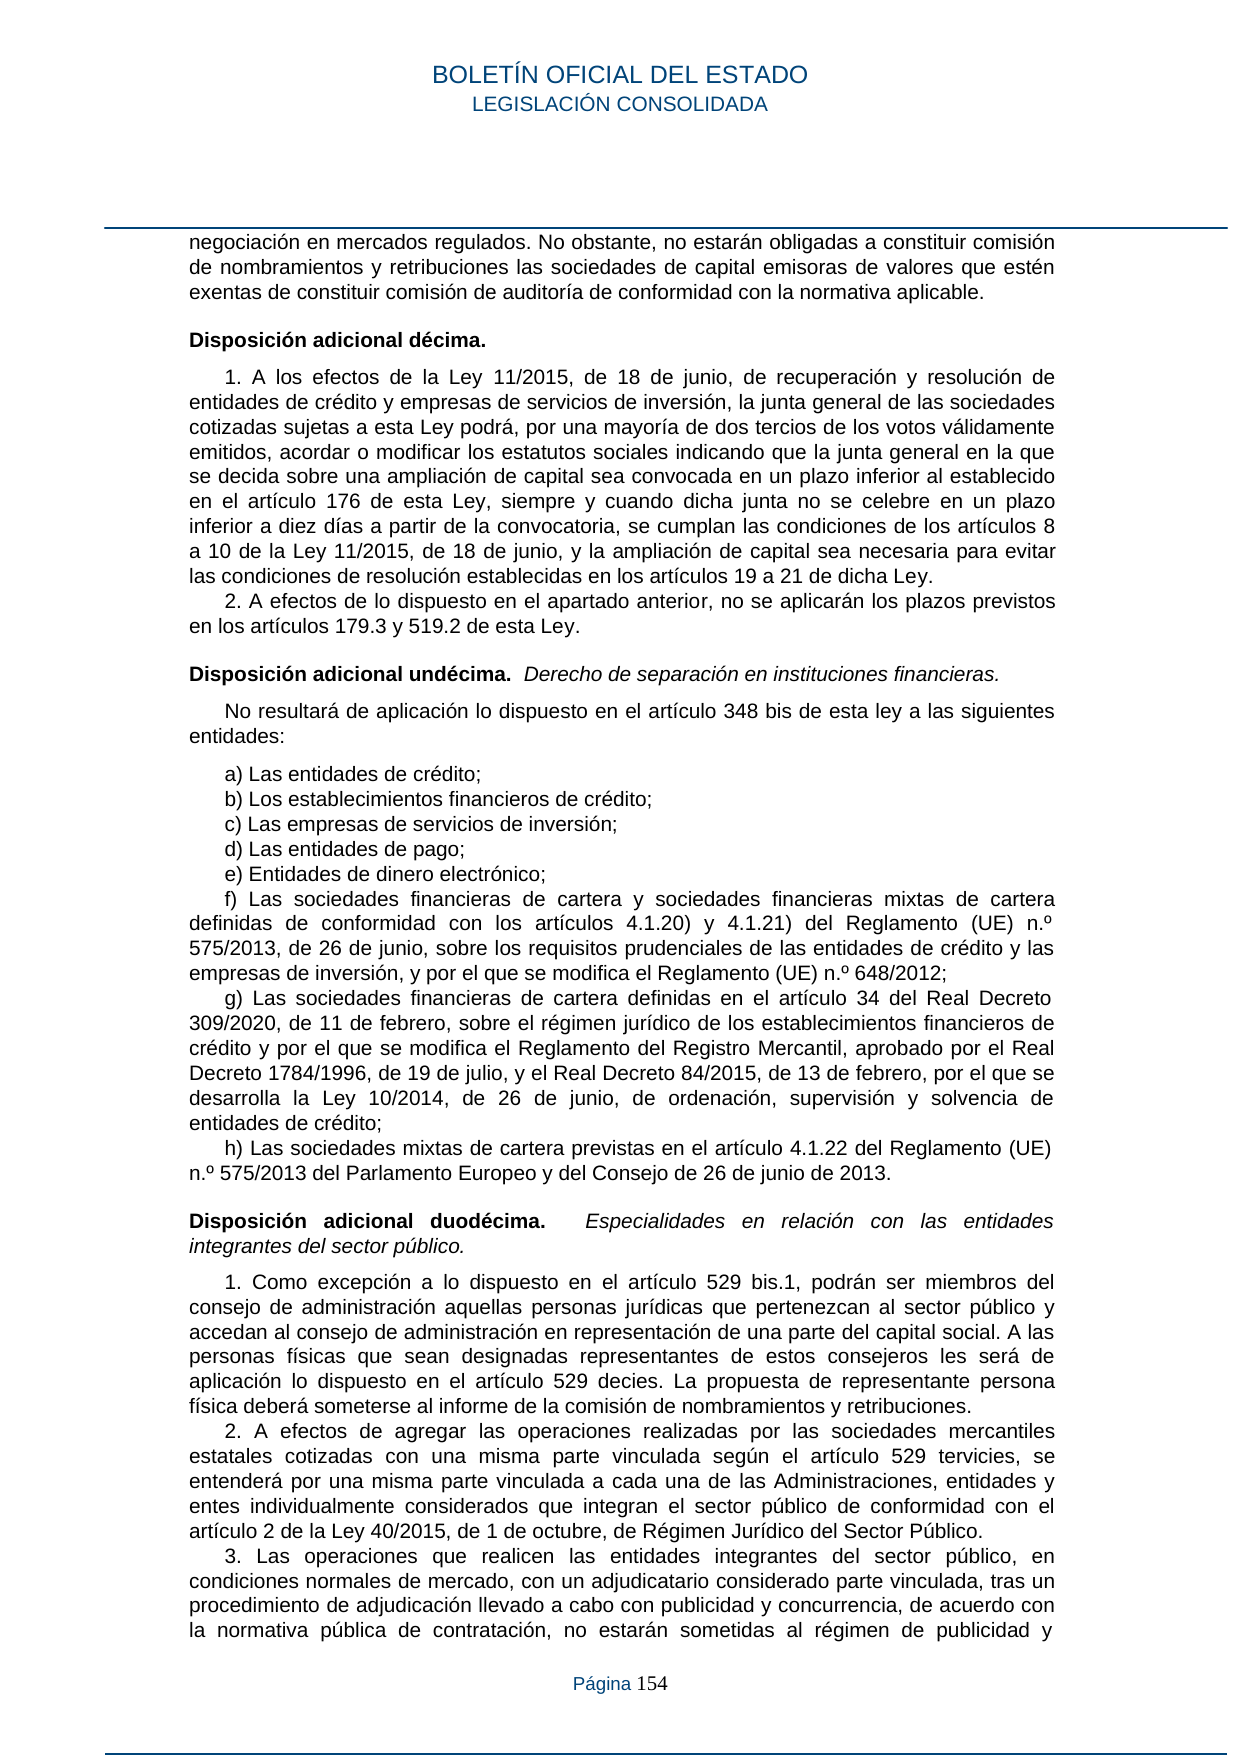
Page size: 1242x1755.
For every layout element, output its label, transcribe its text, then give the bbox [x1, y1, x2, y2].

text g) Las sociedades financieras de cartera definidas en el artículo 34 del Real Decreto [224, 986, 1196, 1010]
text [189, 205, 1056, 227]
text d) Las entidades de pago; [224, 836, 1196, 860]
text No resultará de aplicación lo dispuesto en el artículo 348 bis de esta ley a las siguientes entidades: [189, 699, 1056, 748]
text negociación en mercados regulados. No obstante, no estarán obligadas a constituir comisión de nombramientos y retribuciones las sociedades de capital emisoras de valores que estén exentas de constituir comisión de auditoría de conformidad con la normativa aplicable. [189, 229, 1056, 303]
text 309/2020, de 11 de febrero, sobre el régimen jurídico de los establecimientos financieros de crédito y por el que se modifica el Reglamento del Registro Mercantil, aprobado por el Real Decreto 1784/1996, de 19 de julio, y el Real Decreto 84/2015, de 13 de febrero, por el que se desarrolla la Ley 10/2014, de 26 de junio, de ordenación, supervisión y solvencia de entidades de crédito; [189, 1011, 1056, 1134]
text 3. Las operaciones que realicen las entidades integrantes del sector público, en condiciones normales de mercado, con un adjudicatario considerado parte vinculada, tras un procedimiento de adjudicación llevado a cabo con publicidad y concurrencia, de acuerdo con la normativa pública de contratación, no estarán sometidas al régimen de publicidad y [189, 1543, 1056, 1642]
text Disposición adicional décima. [189, 328, 491, 352]
text 2. A efectos de lo dispuesto en el apartado anterior, no se aplicarán los plazos previstos en los artículos 179.3 y 519.2 de esta Ley. [189, 589, 1056, 638]
text n.º 575/2013 del Parlamento Europeo y del Consejo de 26 de junio de 2013. [189, 1160, 897, 1184]
text a) Las entidades de crédito; [224, 761, 1196, 785]
text 2. A efectos de agregar las operaciones realizadas por las sociedades mercantiles estatales cotizadas con una misma parte vinculada según el artículo 529 tervicies, se entenderá por una misma parte vinculada a cada una de las Administraciones, entidades y entes individualmente considerados que integran el sector público de conformidad con el artículo 2 de la Ley 40/2015, de 1 de octubre, de Régimen Jurídico del Sector Público. [189, 1419, 1056, 1543]
text b) Los establecimientos financieros de crédito; [224, 786, 1196, 810]
text e) Entidades de dinero electrónico; [224, 861, 1196, 885]
text f) Las sociedades financieras de cartera y sociedades financieras mixtas de cartera definidas de conformidad con los artículos 4.1.20) y 4.1.21) del Reglamento (UE) n.º [189, 886, 1056, 935]
text 1. Como excepción a lo dispuesto en el artículo 529 bis.1, podrán ser miembros del consejo de administración aquellas personas jurídicas que pertenezcan al sector público y accedan al consejo de administración en representación de una parte del capital social. A las personas físicas que sean designadas representantes de estos consejeros les será de aplicación lo dispuesto en el artículo 529 decies. La propuesta de representante persona física deberá someterse al informe de la comisión de nombramientos y retribuciones. [189, 1270, 1056, 1418]
text c) Las empresas de servicios de inversión; [224, 811, 1196, 835]
text Disposición adicional duodécima. Especialidades en relación con las entidades integrantes del sector público. [189, 1209, 1056, 1258]
text 1. A los efectos de la Ley 11/2015, de 18 de junio, de recuperación y resolución de entidades de crédito y empresas de servicios de inversión, la junta general de las sociedades cotizadas sujetas a esta Ley podrá, por una mayoría de dos tercios de los votos válidamente emitidos, acordar o modificar los estatutos sociales indicando que la junta general en la que se decida sobre una ampliación de capital sea convocada en un plazo inferior al establecido en el artículo 176 de esta Ley, siempre y cuando dicha junta no se celebre en un plazo inferior a diez días a partir de la convocatoria, se cumplan las condiciones de los artículos 8 a 10 de la Ley 11/2015, de 18 de junio, y la ampliación de capital sea necesaria para evitar las condiciones de resolución establecidas en los artículos 19 a 21 de dicha Ley. [189, 365, 1056, 588]
text h) Las sociedades mixtas de cartera previstas en el artículo 4.1.22 del Reglamento (UE) [224, 1135, 1196, 1159]
text Disposición adicional undécima. Derecho de separación en instituciones financieras. [189, 662, 1005, 686]
text 575/2013, de 26 de junio, sobre los requisitos prudenciales de las entidades de crédito y las empresas de inversión, y por el que se modifica el Reglamento (UE) n.º 648/2012; [189, 936, 1056, 985]
